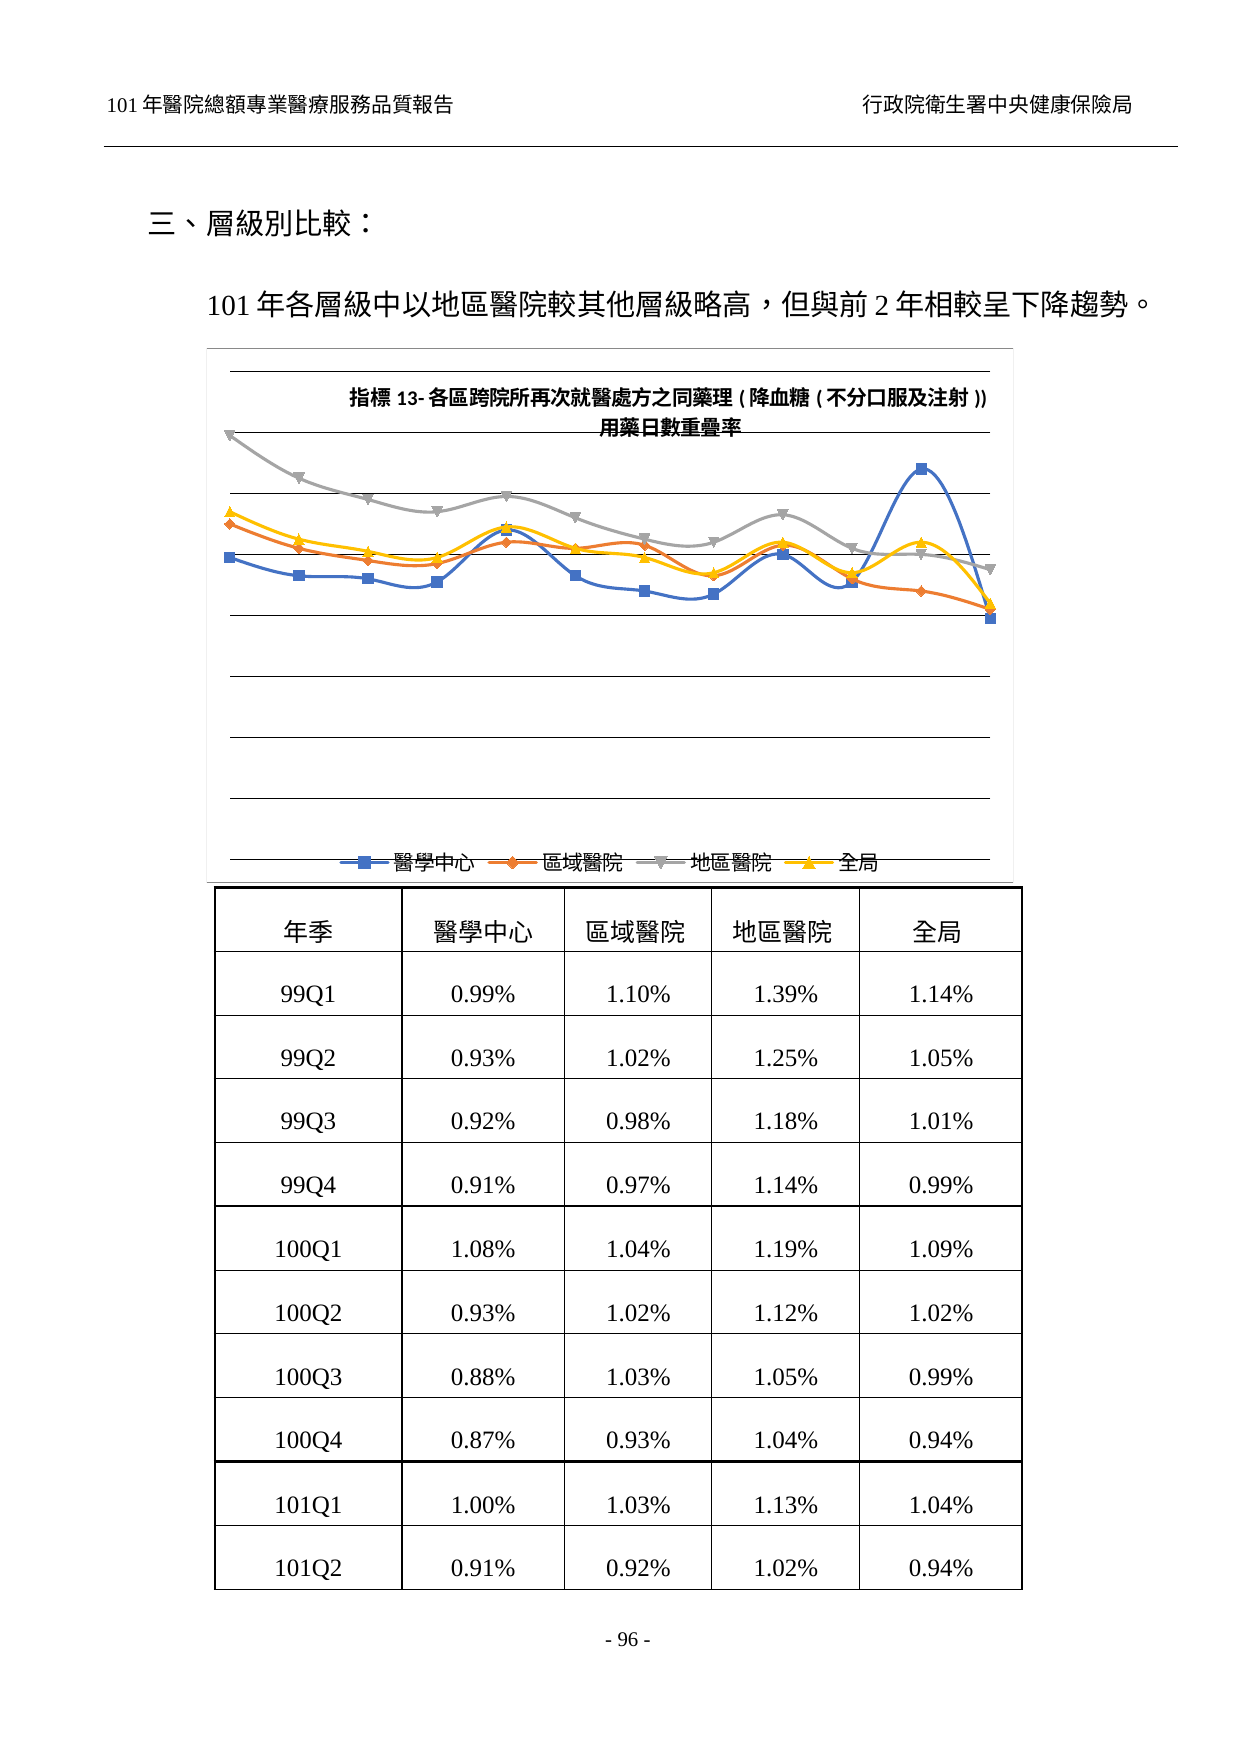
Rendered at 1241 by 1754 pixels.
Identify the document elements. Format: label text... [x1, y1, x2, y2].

table_cell 0.92% [565, 1526, 711, 1588]
text 101年各層級中以地區醫院較其他層級略高，但與前2年相較呈下降趨勢。 [206, 261, 1152, 324]
table_cell 1.03% [565, 1463, 711, 1525]
table_cell 1.08% [403, 1207, 564, 1270]
table_cell 100Q2 [216, 1271, 401, 1333]
table_cell 1.05% [712, 1334, 859, 1397]
table_cell 1.05% [860, 1016, 1021, 1078]
table_cell 0.98% [565, 1079, 711, 1142]
table_cell 0.97% [565, 1143, 711, 1205]
table_cell 0.94% [860, 1398, 1021, 1460]
table_cell 99Q4 [216, 1143, 401, 1205]
table_cell 0.93% [403, 1016, 564, 1078]
table_cell 1.00% [403, 1463, 564, 1525]
table_cell 100Q3 [216, 1334, 401, 1397]
table_cell 1.04% [712, 1398, 859, 1460]
table_cell 0.99% [860, 1334, 1021, 1397]
table_cell 1.04% [860, 1463, 1021, 1525]
table_cell 100Q4 [216, 1398, 401, 1460]
table_cell 1.03% [565, 1334, 711, 1397]
table_cell 0.91% [403, 1143, 564, 1205]
table_cell 1.04% [565, 1207, 711, 1270]
table_cell 1.14% [860, 952, 1021, 1014]
table_cell 1.09% [860, 1207, 1021, 1270]
table_cell 1.14% [712, 1143, 859, 1205]
table_cell 1.19% [712, 1207, 859, 1270]
table_cell 99Q1 [216, 952, 401, 1014]
table_cell 0.93% [403, 1271, 564, 1333]
table_cell 1.13% [712, 1463, 859, 1525]
text 三、層級別比較： [128, 180, 1152, 243]
table_header 全局 [860, 889, 1021, 951]
table_cell 99Q2 [216, 1016, 401, 1078]
table_cell 0.99% [403, 952, 564, 1014]
table_cell 0.88% [403, 1334, 564, 1397]
table_header 區域醫院 [565, 889, 711, 951]
table_cell 101Q1 [216, 1463, 401, 1525]
table_cell 1.02% [712, 1526, 859, 1588]
table_cell 1.01% [860, 1079, 1021, 1142]
table_header 年季 [216, 889, 401, 951]
table_cell 1.18% [712, 1079, 859, 1142]
table_cell 1.12% [712, 1271, 859, 1333]
table_cell 1.02% [860, 1271, 1021, 1333]
table_cell 0.99% [860, 1143, 1021, 1205]
table_cell 0.94% [860, 1526, 1021, 1588]
table_cell 1.10% [565, 952, 711, 1014]
table_header 醫學中心 [403, 889, 564, 951]
table_cell 100Q1 [216, 1207, 401, 1270]
table_cell 0.87% [403, 1398, 564, 1460]
table_cell 1.25% [712, 1016, 859, 1078]
table_cell 0.93% [565, 1398, 711, 1460]
table_cell 0.92% [403, 1079, 564, 1142]
table_cell 1.02% [565, 1016, 711, 1078]
table_header 地區醫院 [712, 889, 859, 951]
table_cell 101Q2 [216, 1526, 401, 1588]
table_cell 0.91% [403, 1526, 564, 1588]
table_cell 1.02% [565, 1271, 711, 1333]
table_cell 99Q3 [216, 1079, 401, 1142]
table_cell 1.39% [712, 952, 859, 1014]
